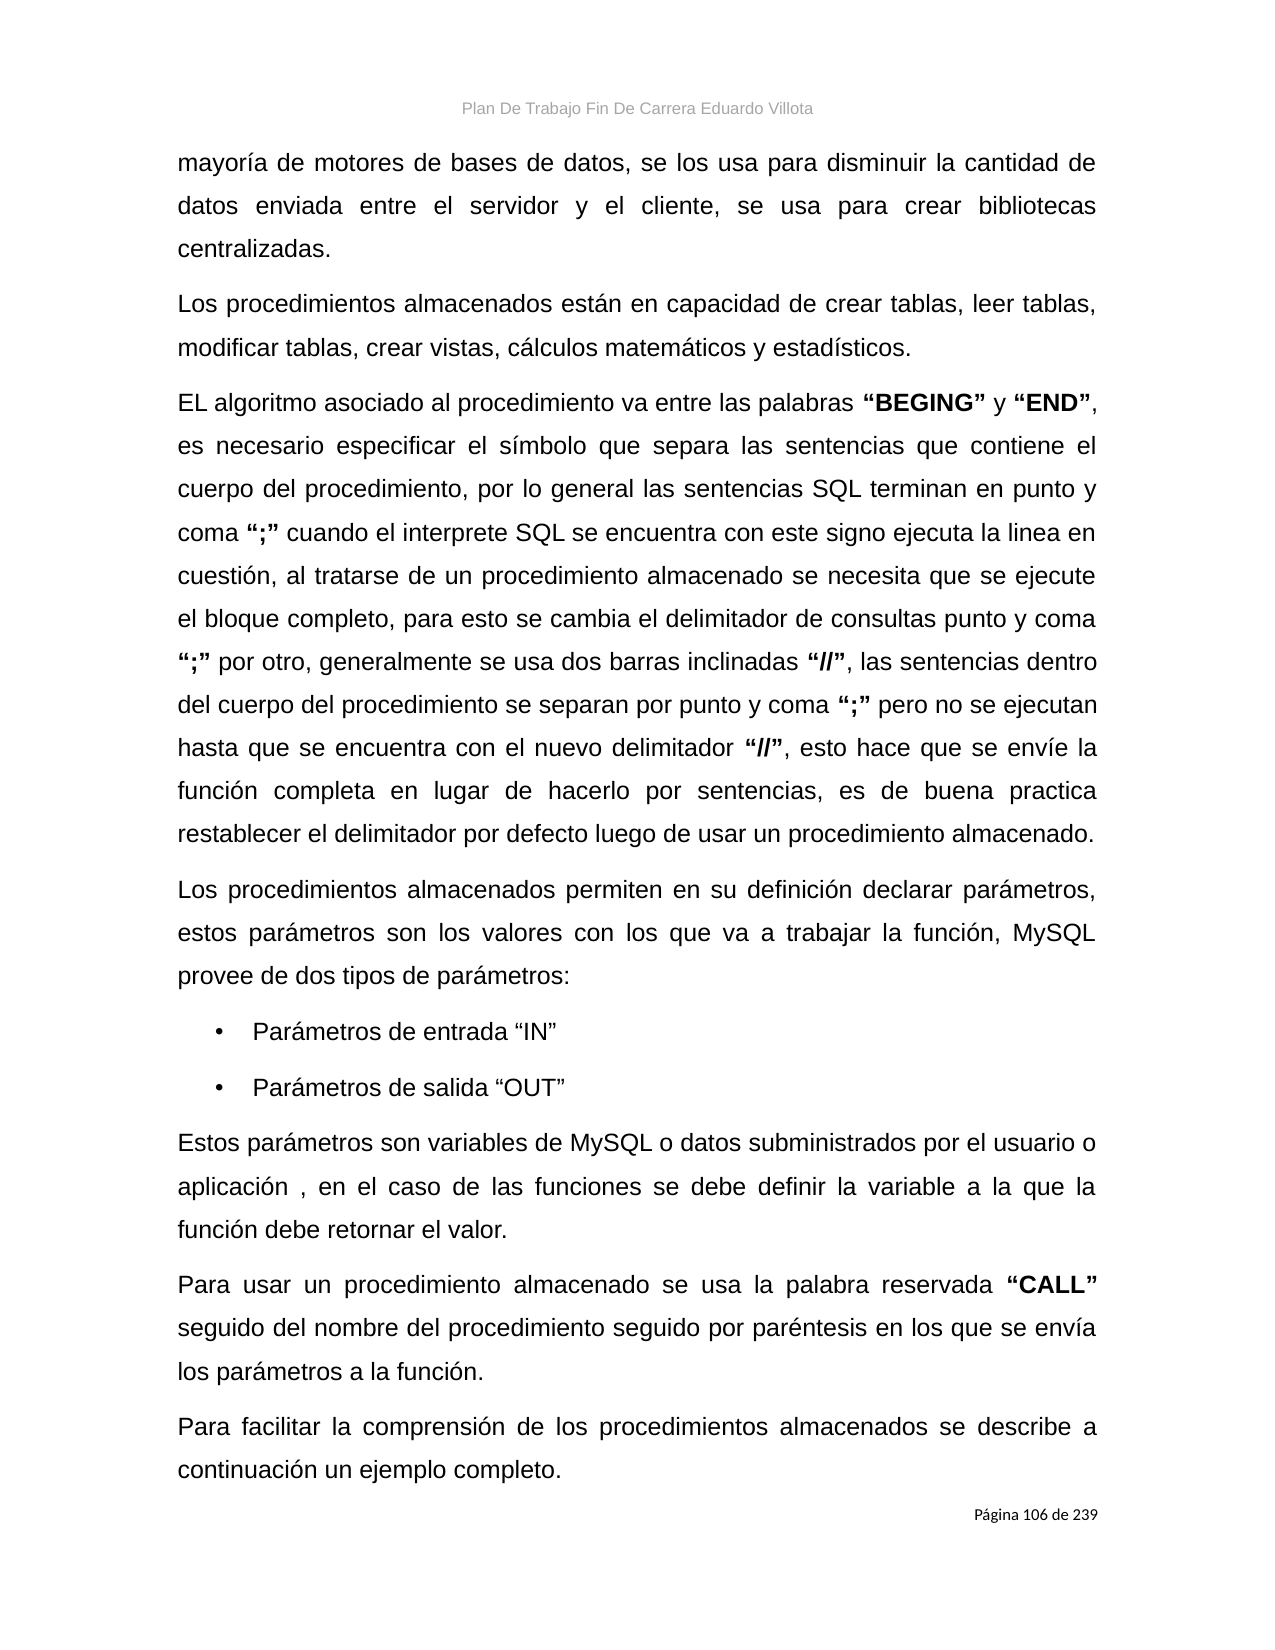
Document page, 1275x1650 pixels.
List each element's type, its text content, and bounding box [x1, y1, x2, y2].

text Para usar un procedimiento almacenado se usa la palabra reservada “CALL” seguido del nombre del procedimiento seguido por paréntesis en los que se envía los parámetros a la función. [177, 1270, 1098, 1385]
text mayoría de motores de bases de datos, se los usa para disminuir la cantidad de datos enviada entre el servidor y el cliente, se usa para crear bibliotecas centralizadas. [177, 148, 1098, 263]
list Parámetros de entrada “IN” [215, 1017, 1098, 1046]
text Los procedimientos almacenados están en capacidad de crear tablas, leer tablas, modificar tablas, crear vistas, cálculos matemáticos y estadísticos. [177, 289, 1098, 361]
text Estos parámetros son variables de MySQL o datos subministrados por el usuario o aplicación , en el caso de las funciones se debe definir la variable a la que la función debe retornar el valor. [177, 1128, 1098, 1243]
text Para facilitar la comprensión de los procedimientos almacenados se describe a continuación un ejemplo completo. [177, 1412, 1098, 1484]
text EL algoritmo asociado al procedimiento va entre las palabras “BEGING” y “END”, es necesario especificar el símbolo que separa las sentencias que contiene el cuerpo del procedimiento, por lo general las sentencias SQL terminan en punto y coma “;” cuando el interprete SQL se encuentra con este signo ejecuta la linea en cuestión, al tratarse de un procedimiento almacenado se necesita que se ejecute el bloque completo, para esto se cambia el delimitador de consultas punto y coma “;” por otro, generalmente se usa dos barras inclinadas “//”, las sentencias dentro del cuerpo del procedimiento se separan por punto y coma “;” pero no se ejecutan hasta que se encuentra con el nuevo delimitador “//”, esto hace que se envíe la función completa en lugar de hacerlo por sentencias, es de buena practica restablecer el delimitador por defecto luego de usar un procedimiento almacenado. [177, 388, 1098, 848]
list Parámetros de salida “OUT” [215, 1073, 1098, 1102]
text Los procedimientos almacenados permiten en su definición declarar parámetros, estos parámetros son los valores con los que va a trabajar la función, MySQL provee de dos tipos de parámetros: [177, 875, 1098, 990]
